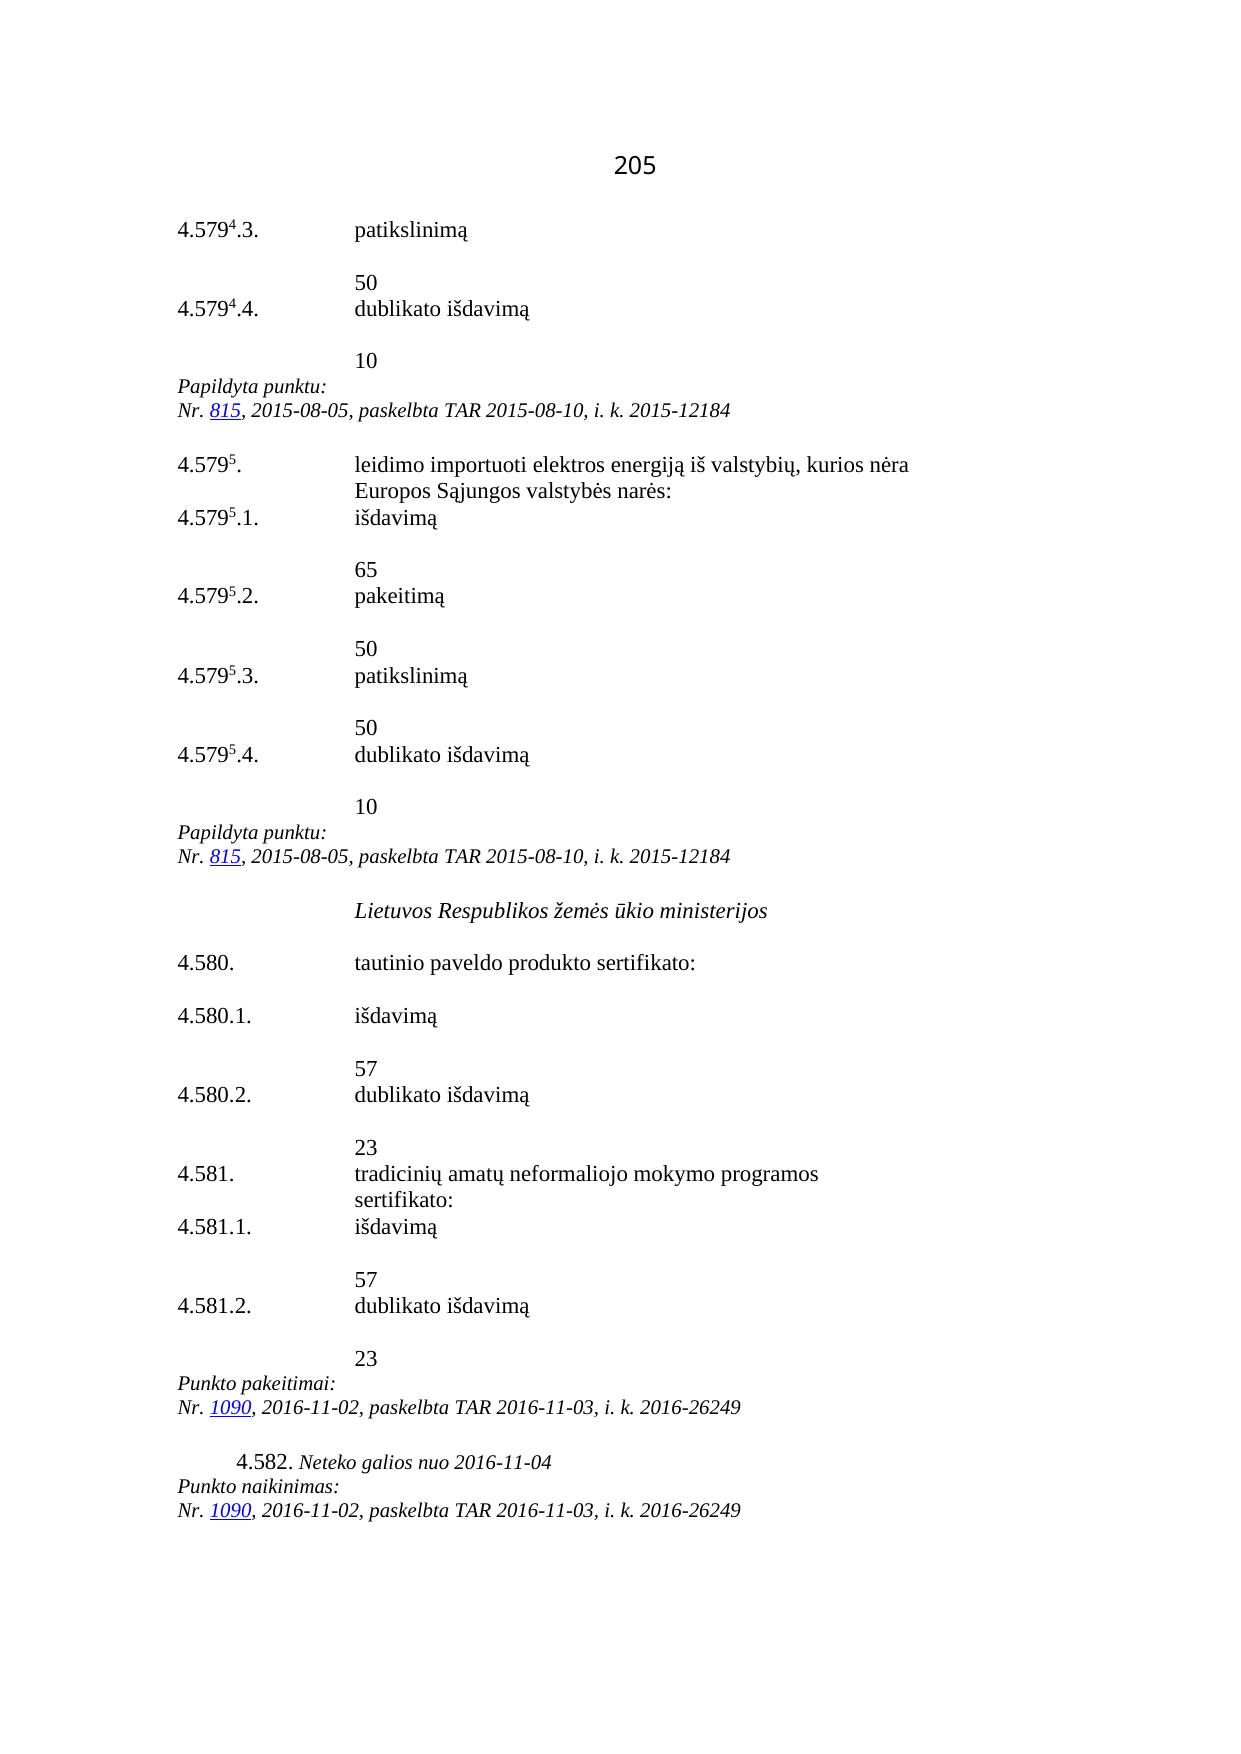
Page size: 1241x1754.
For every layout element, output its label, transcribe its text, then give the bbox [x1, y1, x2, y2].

text 4.5794.3. patikslinimą 50 [177, 216, 945, 295]
text Papildyta punktu: [177, 374, 1093, 398]
text 4.5794.4. dublikato išdavimą 10 [177, 295, 945, 374]
text 4.581. tradicinių amatų neformaliojo mokymo programos [177, 1160, 945, 1187]
text 4.5795. leidimo importuoti elektros energiją iš valstybių, kurios nėra [177, 451, 945, 477]
text Nr. 815, 2015-08-05, paskelbta TAR 2015-08-10, i. k. 2015-12184 [177, 844, 1093, 868]
text Europos Sąjungos valstybės narės: [354, 477, 945, 503]
text 4.5795.2. pakeitimą 50 [177, 583, 945, 662]
text 4.5795.1. išdavimą 65 [177, 503, 945, 583]
text 4.582. Neteko galios nuo 2016-11-04 [177, 1448, 1093, 1474]
text Punkto naikinimas: [177, 1474, 1093, 1498]
text 4.580.1. išdavimą 57 [177, 1002, 945, 1081]
text 4.5795.4. dublikato išdavimą 10 [177, 741, 945, 820]
text 4.580. tautinio paveldo produkto sertifikato: [177, 949, 945, 1002]
text 4.581.1. išdavimą 57 [177, 1213, 945, 1292]
text 4.581.2. dublikato išdavimą 23 [177, 1292, 945, 1371]
text sertifikato: [354, 1187, 945, 1213]
text Nr. 1090, 2016-11-02, paskelbta TAR 2016-11-03, i. k. 2016-26249 [177, 1498, 1093, 1522]
text Punkto pakeitimai: [177, 1371, 1093, 1395]
text Lietuvos Respublikos žemės ūkio ministerijos [354, 897, 945, 949]
text 4.580.2. dublikato išdavimą 23 [177, 1081, 945, 1160]
text 4.5795.3. patikslinimą 50 [177, 662, 945, 741]
text Nr. 1090, 2016-11-02, paskelbta TAR 2016-11-03, i. k. 2016-26249 [177, 1395, 1093, 1419]
text Nr. 815, 2015-08-05, paskelbta TAR 2015-08-10, i. k. 2015-12184 [177, 398, 1093, 422]
text Papildyta punktu: [177, 820, 1093, 844]
